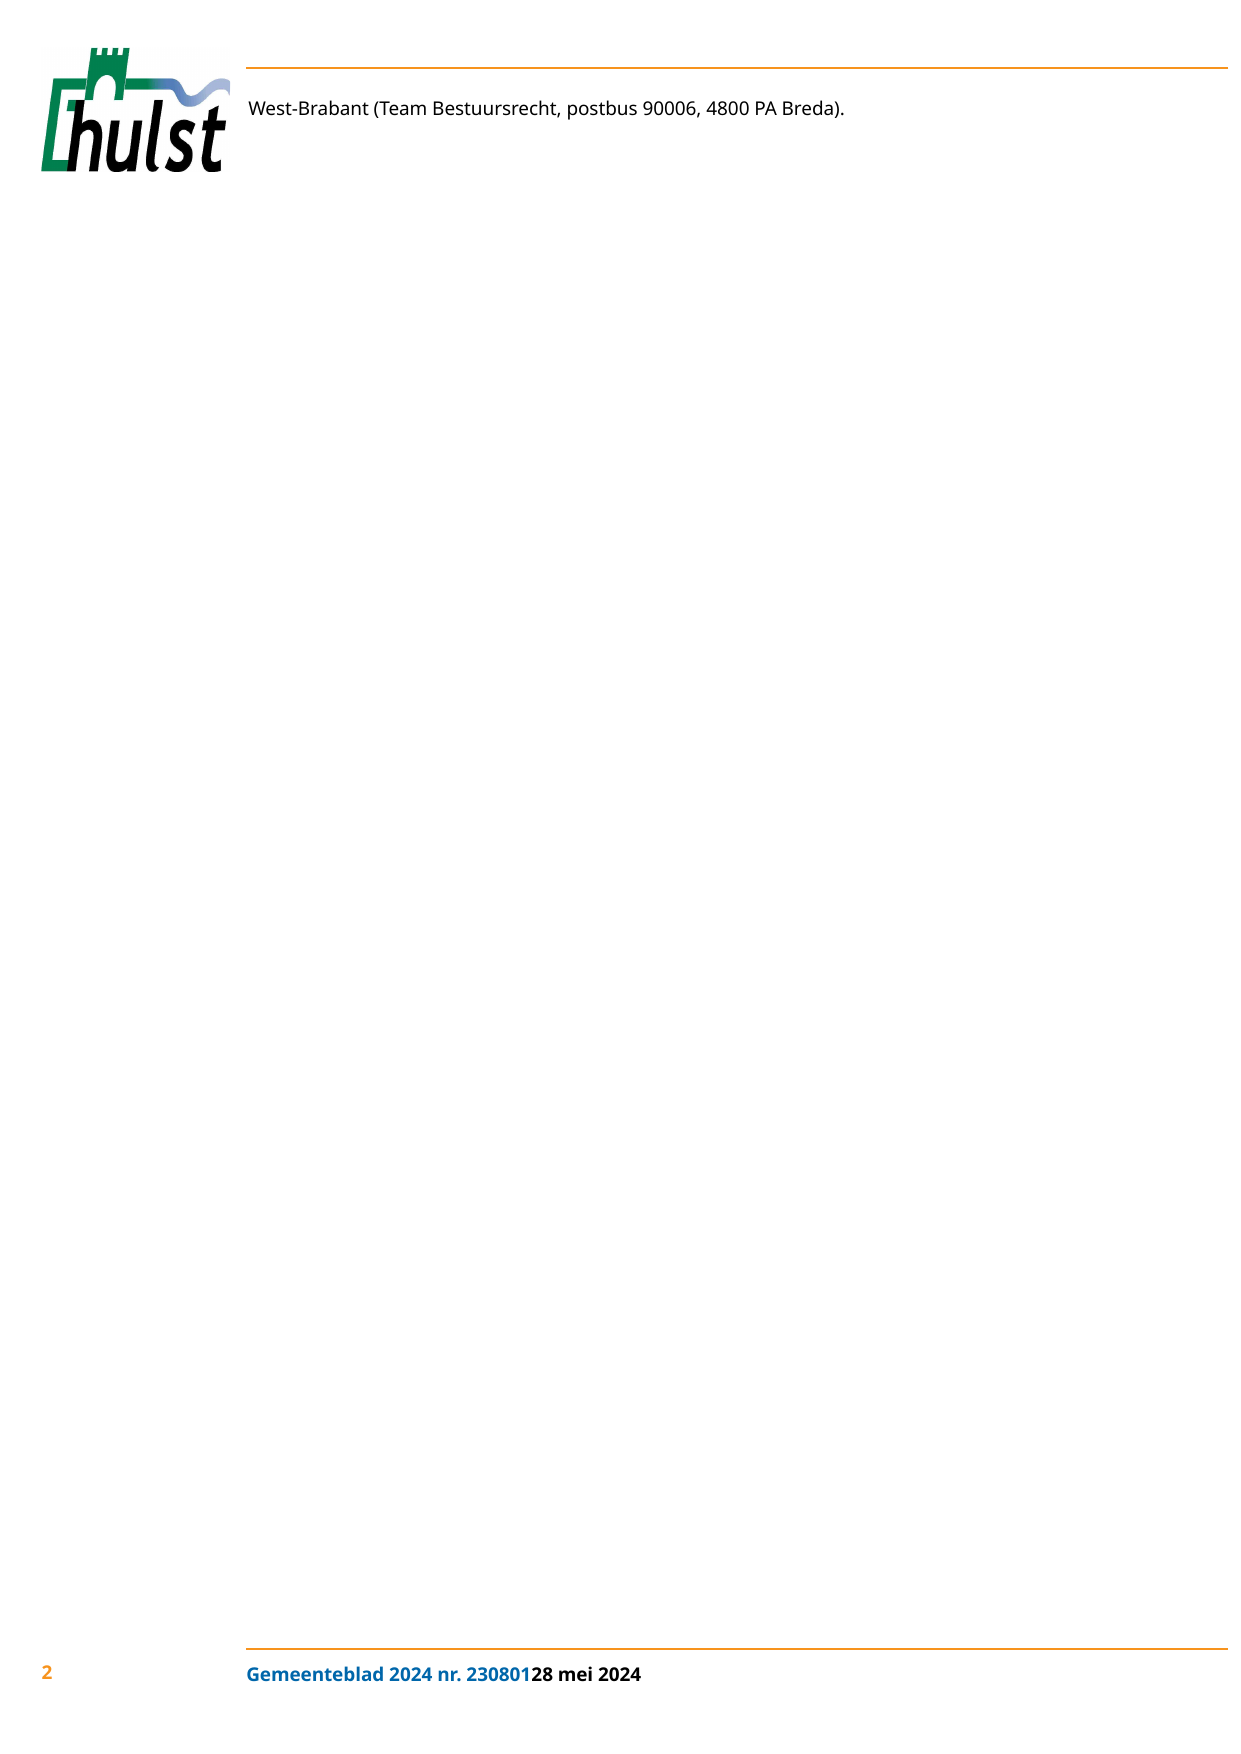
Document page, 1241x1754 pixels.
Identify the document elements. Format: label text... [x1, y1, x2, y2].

text West-Brabant (Team Bestuursrecht, postbus 90006, 4800 PA Breda). [248, 95, 1152, 121]
picture [41, 47, 231, 172]
